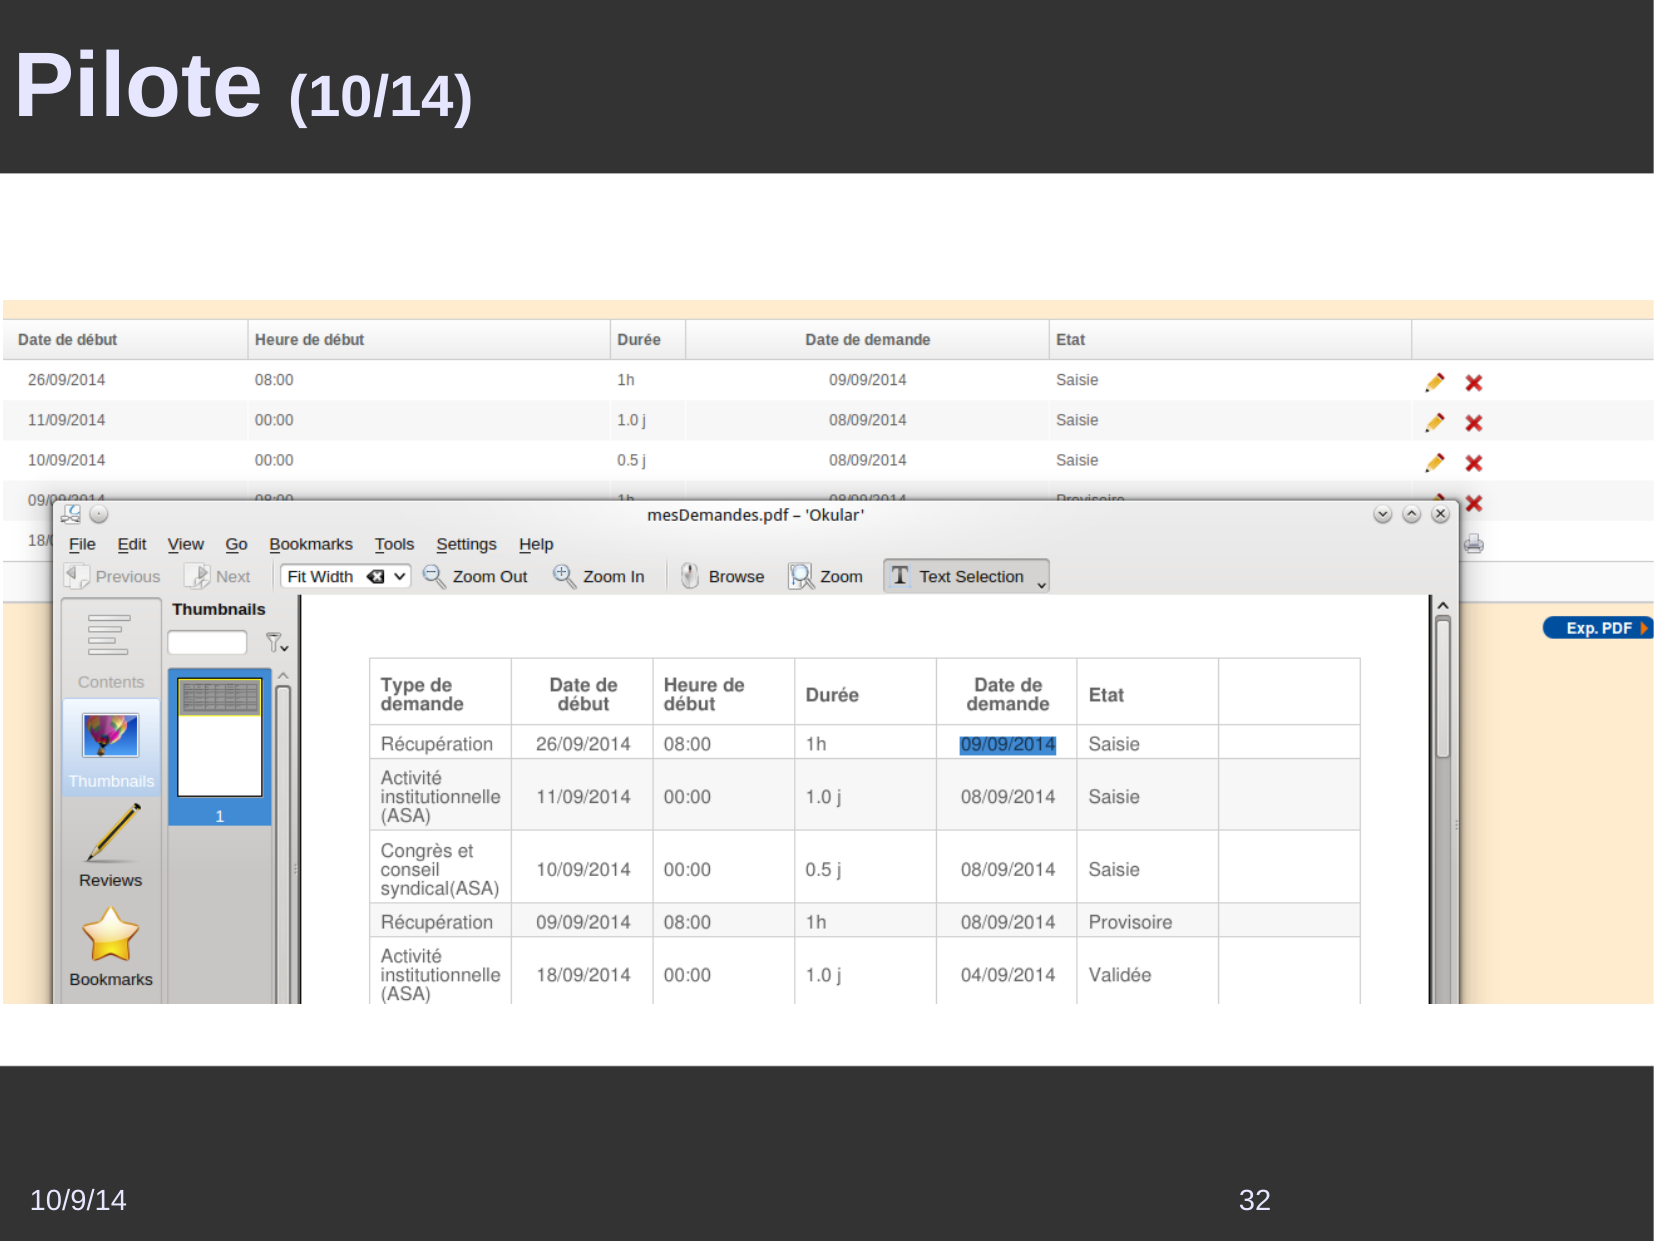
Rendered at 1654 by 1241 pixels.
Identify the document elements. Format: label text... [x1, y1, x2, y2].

picture [0, 0, 1654, 1241]
text_box [1238, 1181, 1625, 1241]
title Pilote (10/14) [13, 0, 511, 171]
text_box 10/9/14 [29, 1181, 566, 1241]
